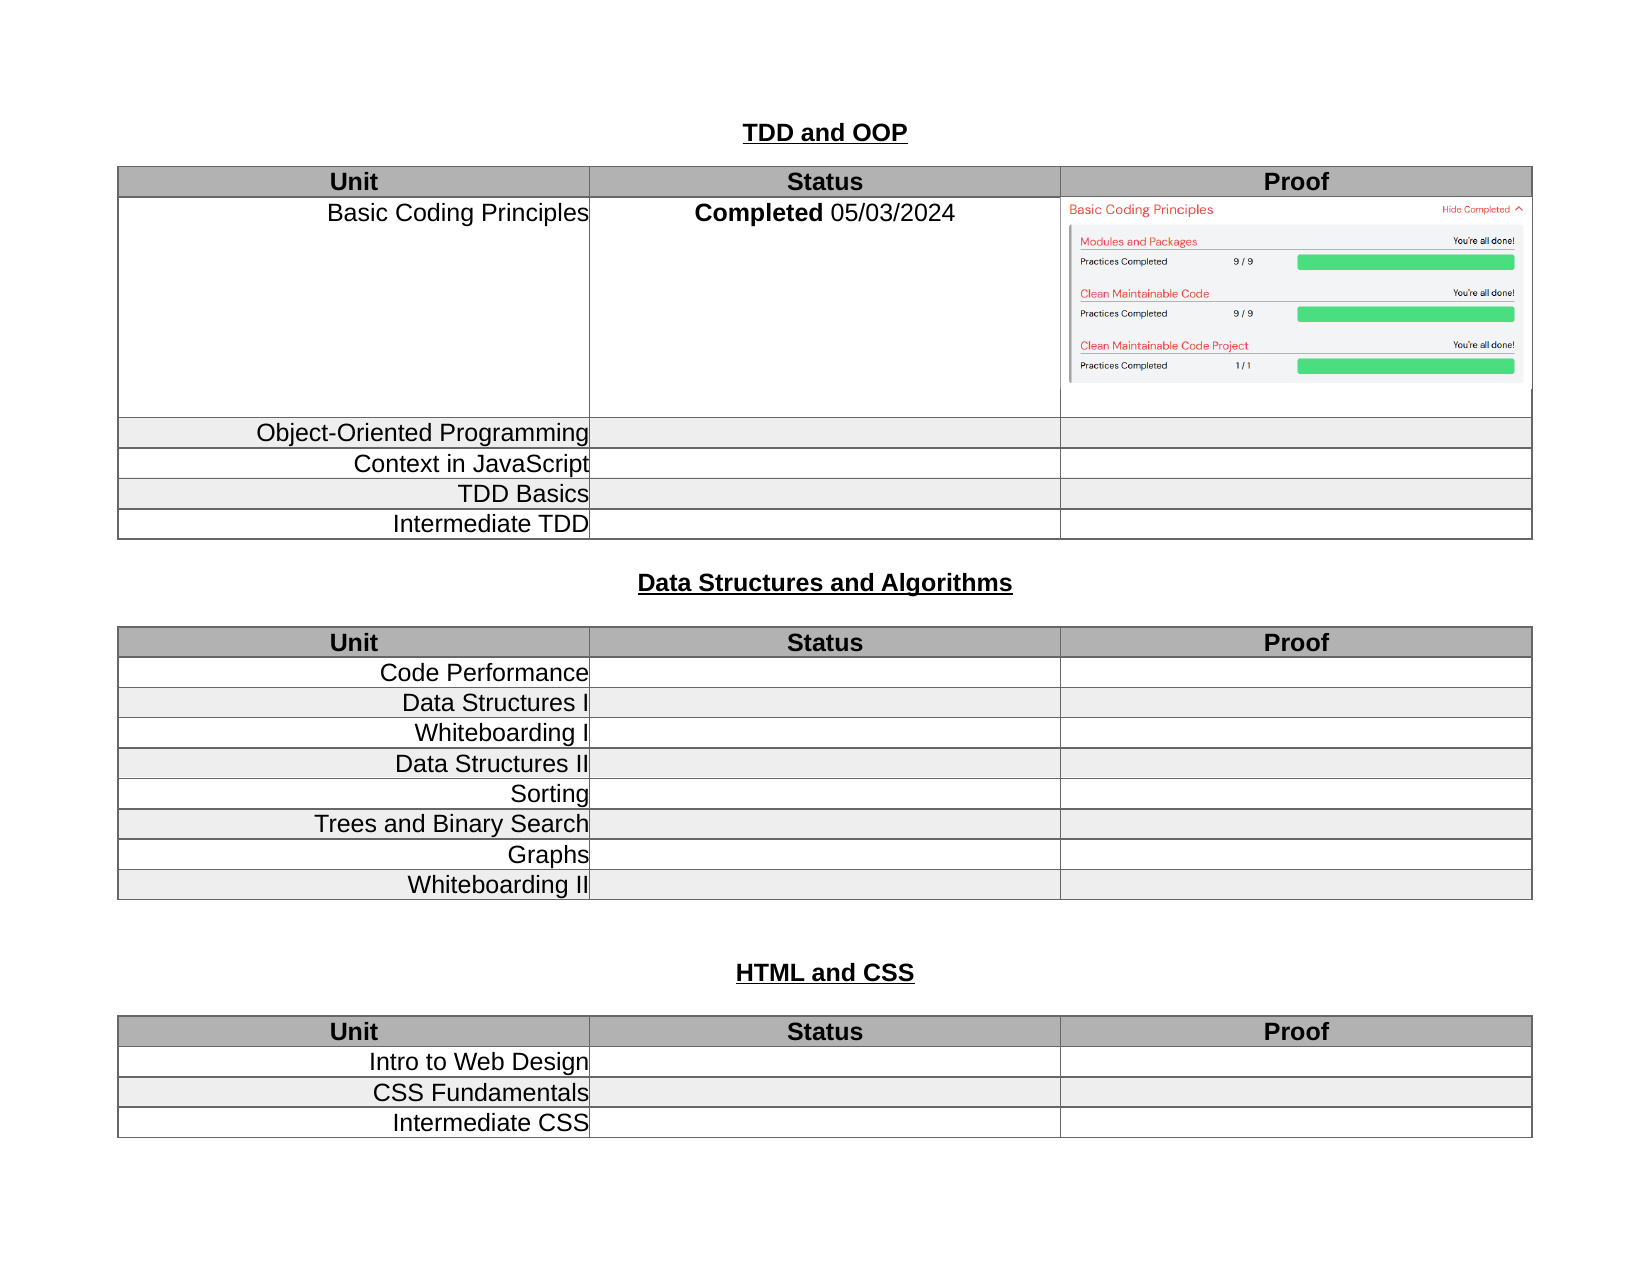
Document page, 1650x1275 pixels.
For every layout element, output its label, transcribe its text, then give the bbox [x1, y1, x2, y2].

table_header Status [590, 1017, 1060, 1046]
table_header Status [590, 167, 1060, 196]
table_cell [590, 749, 1060, 777]
table_cell [590, 1047, 1060, 1076]
table_cell Data Structures II [119, 749, 589, 777]
table_cell [1061, 389, 1531, 417]
table_cell Trees and Binary Search [119, 810, 589, 838]
table_cell [1061, 870, 1531, 899]
table_cell [590, 870, 1060, 899]
table_cell Intro to Web Design [119, 1047, 589, 1076]
table_cell Code Performance [119, 658, 589, 687]
table_cell [590, 449, 1060, 477]
table_cell [1061, 810, 1531, 838]
table_header Unit [119, 1017, 589, 1046]
table_cell [590, 688, 1060, 717]
table_cell [1061, 749, 1531, 777]
table_cell [590, 779, 1060, 808]
table_cell [1061, 718, 1531, 747]
table_cell Object-Oriented Programming [119, 418, 589, 447]
text TDD and OOP [118, 118, 1532, 147]
table_cell [590, 510, 1060, 538]
table_cell [1061, 840, 1531, 868]
table_cell CSS Fundamentals [119, 1078, 589, 1106]
table_cell [1061, 1047, 1531, 1076]
table_cell [1061, 779, 1531, 808]
table_cell [590, 718, 1060, 747]
table_cell [590, 418, 1060, 447]
table_cell Whiteboarding I [119, 718, 589, 747]
table_cell [590, 810, 1060, 838]
table_cell Intermediate CSS [119, 1108, 589, 1137]
table_cell Data Structures I [119, 688, 589, 717]
table_cell [1061, 510, 1531, 538]
text Data Structures and Algorithms [118, 568, 1532, 597]
table_cell Basic Coding Principles [119, 198, 589, 417]
table_cell Whiteboarding II [119, 870, 589, 899]
table_header Proof [1061, 628, 1531, 656]
table_cell [590, 840, 1060, 868]
table_cell [1061, 418, 1531, 447]
table_cell [1061, 1108, 1531, 1137]
table_cell [1061, 658, 1531, 687]
table_header Proof [1061, 167, 1531, 196]
text HTML and CSS [118, 958, 1532, 987]
table_cell [590, 479, 1060, 508]
table_cell Completed 05/03/2024 [590, 198, 1060, 417]
table_cell TDD Basics [119, 479, 589, 508]
table_header Proof [1061, 1017, 1531, 1046]
table_header Unit [119, 628, 589, 656]
table_cell [1061, 479, 1531, 508]
table_cell [590, 658, 1060, 687]
picture [1060, 197, 1532, 389]
table_cell [590, 1108, 1060, 1137]
table_cell [1061, 449, 1531, 477]
table_cell Graphs [119, 840, 589, 868]
table_cell Context in JavaScript [119, 449, 589, 477]
table_cell [1061, 688, 1531, 717]
table_cell [1061, 1078, 1531, 1106]
table_cell Intermediate TDD [119, 510, 589, 538]
table_cell [590, 1078, 1060, 1106]
table_cell Sorting [119, 779, 589, 808]
table_header Status [590, 628, 1060, 656]
table_header Unit [119, 167, 589, 196]
